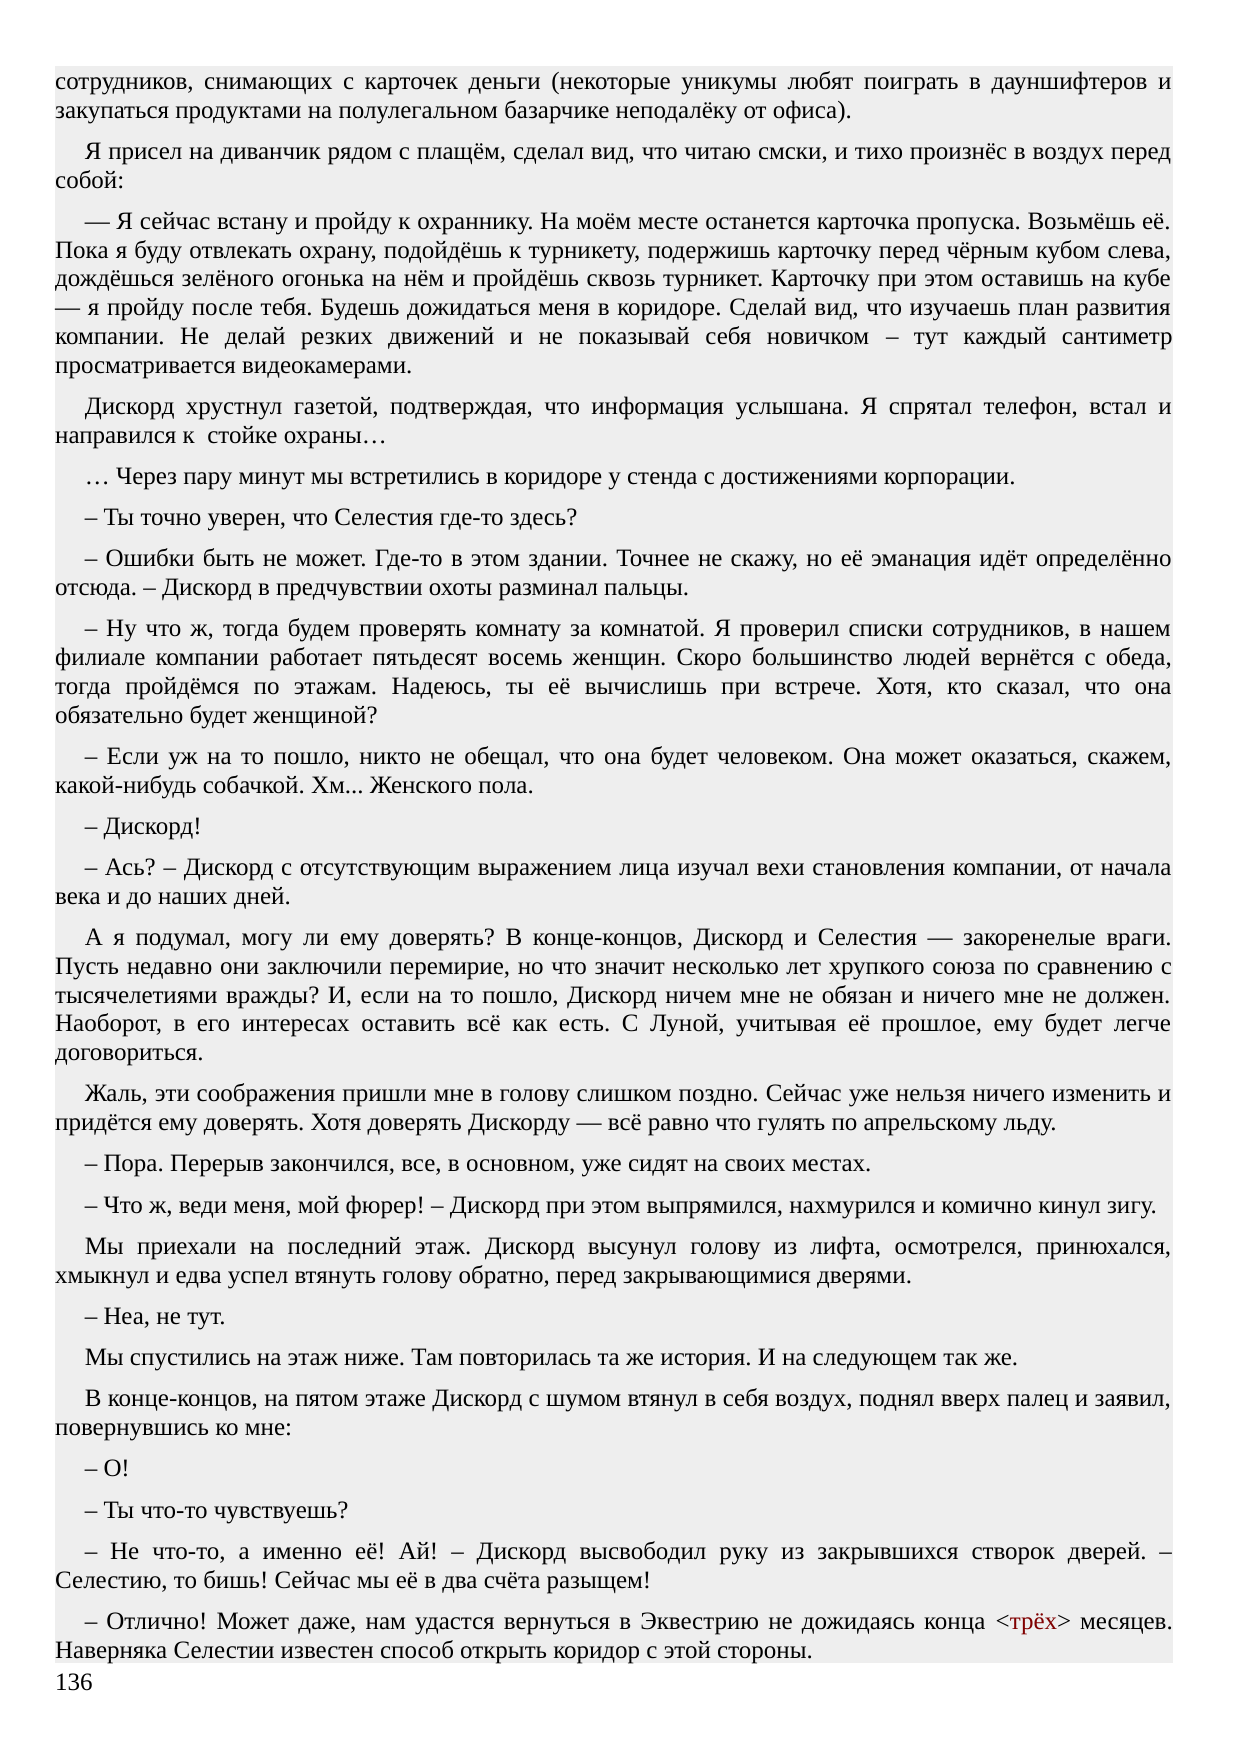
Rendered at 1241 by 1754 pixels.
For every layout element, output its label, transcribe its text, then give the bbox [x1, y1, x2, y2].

text – Ась? – Дискорд с отсутствующим выражением лица изучал вехи становления компании, от начала века и до наших дней. [55, 852, 1173, 910]
text – Что ж, веди меня, мой фюрер! – Дискорд при этом выпрямился, нахмурился и комично кинул зигу. [55, 1190, 1173, 1218]
text – Ошибки быть не может. Где-то в этом здании. Точнее не скажу, но её эманация идёт определённо отсюда. – Дискорд в предчувствии охоты разминал пальцы. [55, 543, 1173, 601]
text Я присел на диванчик рядом с плащём, сделал вид, что читаю смски, и тихо произнёс в воздух перед собой: [55, 136, 1173, 193]
text … Через пару минут мы встретились в коридоре у стенда с достижениями корпорации. [55, 461, 1173, 490]
text В конце-концов, на пятом этаже Дискорд с шумом втянул в себя воздух, поднял вверх палец и заявил, повернувшись ко мне: [55, 1383, 1173, 1441]
text сотрудников, снимающих с карточек деньги (некоторые уникумы любят поиграть в дауншифтеров и закупаться продуктами на полулегальном базарчике неподалёку от офиса). [55, 66, 1173, 123]
text Мы приехали на последний этаж. Дискорд высунул голову из лифта, осмотрелся, принюхался, хмыкнул и едва успел втянуть голову обратно, перед закрывающимися дверями. [55, 1231, 1173, 1288]
text – Дискорд! [55, 811, 1173, 840]
text – Отлично! Может даже, нам удастся вернуться в Эквестрию не дожидаясь конца <трёх> месяцев. Наверняка Селестии известен способ открыть коридор с этой стороны. [55, 1606, 1173, 1663]
text Дискорд хрустнул газетой, подтверждая, что информация услышана. Я спрятал телефон, встал и направился к стойке охраны… [55, 391, 1173, 448]
text — Я сейчас встану и пройду к охраннику. На моём месте останется карточка пропуска. Возьмёшь её. Пока я буду отвлекать охрану, подойдёшь к турникету, подержишь карточку перед чёрным кубом слева, дождёшься зелёного огонька на нём и пройдёшь сквозь турникет. Карточку при этом оставишь на кубе — я пройду после тебя. Будешь дожидаться меня в коридоре. Сделай вид, что изучаешь план развития компании. Не делай резких движений и не показывай себя новичком – тут каждый сантиметр просматривается видеокамерами. [55, 206, 1173, 378]
text Мы спустились на этаж ниже. Там повторилась та же история. И на следующем так же. [55, 1342, 1173, 1371]
text Жаль, эти соображения пришли мне в голову слишком поздно. Сейчас уже нельзя ничего изменить и придётся ему доверять. Хотя доверять Дискорду — всё равно что гулять по апрельскому льду. [55, 1078, 1173, 1136]
text А я подумал, могу ли ему доверять? В конце-концов, Дискорд и Селестия — закоренелые враги. Пусть недавно они заключили перемирие, но что значит несколько лет хрупкого союза по сравнению с тысячелетиями вражды? И, если на то пошло, Дискорд ничем мне не обязан и ничего мне не должен. Наоборот, в его интересах оставить всё как есть. С Луной, учитывая её прошлое, ему будет легче договориться. [55, 922, 1173, 1066]
text – Если уж на то пошло, никто не обещал, что она будет человеком. Она может оказаться, скажем, какой-нибудь собачкой. Хм... Женского пола. [55, 741, 1173, 798]
text – Ты точно уверен, что Селестия где-то здесь? [55, 502, 1173, 531]
text – О! [55, 1453, 1173, 1482]
text – Неа, не тут. [55, 1301, 1173, 1330]
text – Ты что-то чувствуешь? [55, 1495, 1173, 1523]
text – Не что-то, а именно её! Ай! – Дискорд высвободил руку из закрывшихся створок дверей. – Селестию, то бишь! Сейчас мы её в два счёта разыщем! [55, 1536, 1173, 1593]
text – Ну что ж, тогда будем проверять комнату за комнатой. Я проверил списки сотрудников, в нашем филиале компании работает пятьдесят восемь женщин. Скоро большинство людей вернётся с обеда, тогда пройдёмся по этажам. Надеюсь, ты её вычислишь при встрече. Хотя, кто сказал, что она обязательно будет женщиной? [55, 613, 1173, 728]
text – Пора. Перерыв закончился, все, в основном, уже сидят на своих местах. [55, 1148, 1173, 1177]
